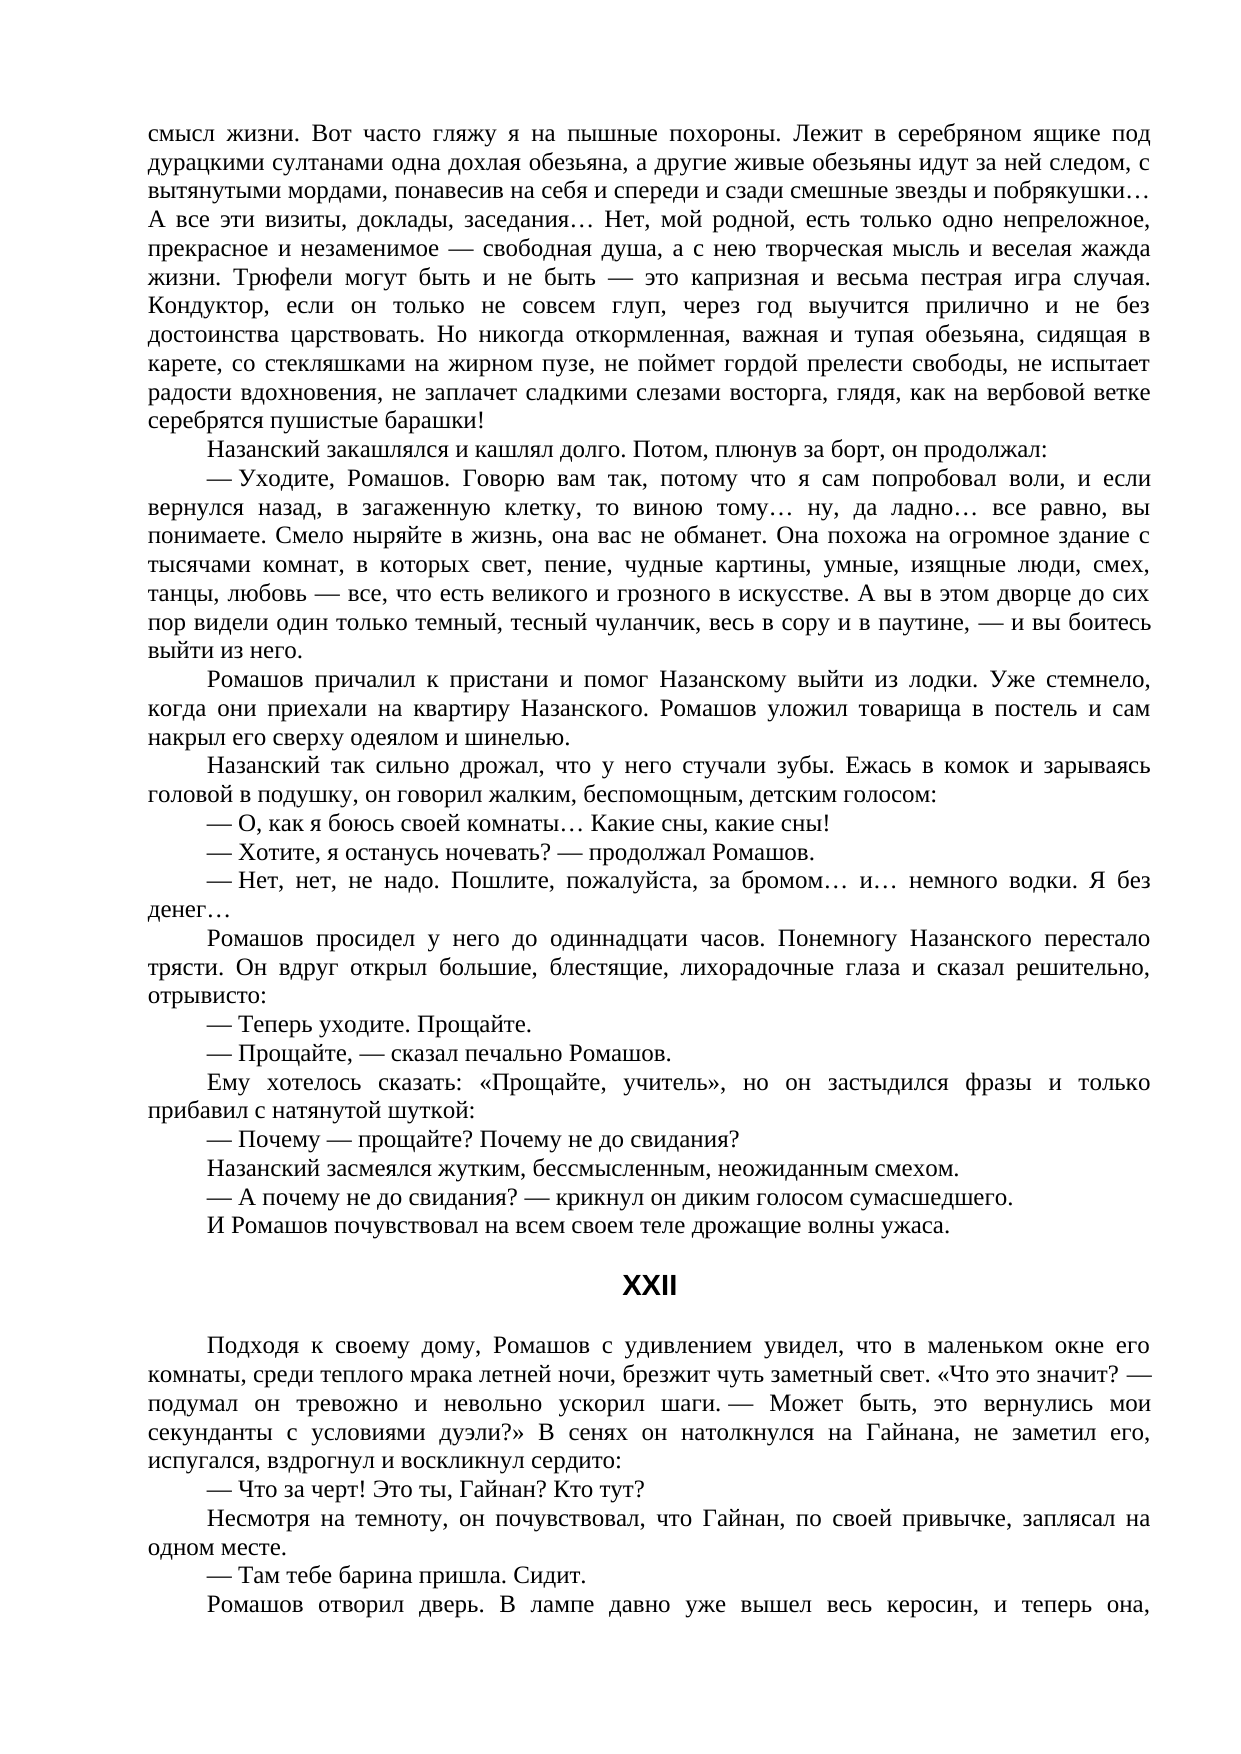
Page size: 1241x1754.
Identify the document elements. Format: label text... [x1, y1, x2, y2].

text — Почему — прощайте? Почему не до свидания? [148, 1124, 1152, 1153]
text — Что за черт! Это ты, Гайнан? Кто тут? [148, 1474, 1152, 1503]
text Ромашов отворил дверь. В лампе давно уже вышел весь керосин, и теперь она, [148, 1589, 1152, 1618]
text — Прощайте, — сказал печально Ромашов. [148, 1038, 1152, 1067]
text Подходя к своему дому, Ромашов с удивлением увидел, что в маленьком окне его комнаты, среди теплого мрака летней ночи, брезжит чуть заметный свет. «Что это значит? — подумал он тревожно и невольно ускорил шаги. — Может быть, это вернулись мои секунданты с условиями дуэли?» В сенях он натолкнулся на Гайнана, не заметил его, испугался, вздрогнул и воскликнул сердито: [148, 1330, 1152, 1474]
text — О, как я боюсь своей комнаты… Какие сны, какие сны! [148, 808, 1152, 837]
text Ему хотелось сказать: «Прощайте, учитель», но он застыдился фразы и только прибавил с натянутой шуткой: [148, 1067, 1152, 1124]
text — А почему не до свидания? — крикнул он диким голосом сумасшедшего. [148, 1182, 1152, 1211]
text смысл жизни. Вот часто гляжу я на пышные похороны. Лежит в серебряном ящике под дурацкими султанами одна дохлая обезьяна, а другие живые обезьяны идут за ней следом, с вытянутыми мордами, понавесив на себя и спереди и сзади смешные звезды и побрякушки… А все эти визиты, доклады, заседания… Нет, мой родной, есть только одно непреложное, прекрасное и незаменимое — свободная душа, а с нею творческая мысль и веселая жажда жизни. Трюфели могут быть и не быть — это капризная и весьма пестрая игра случая. Кондуктор, если он только не совсем глуп, через год выучится прилично и не без достоинства царствовать. Но никогда откормленная, важная и тупая обезьяна, сидящая в карете, со стекляшками на жирном пузе, не поймет гордой прелести свободы, не испытает радости вдохновения, не заплачет сладкими слезами восторга, глядя, как на вербовой ветке серебрятся пушистые барашки! [148, 118, 1152, 434]
text Несмотря на темноту, он почувствовал, что Гайнан, по своей привычке, заплясал на одном месте. [148, 1503, 1152, 1560]
text — Хотите, я останусь ночевать? — продолжал Ромашов. [148, 837, 1152, 866]
text Назанский так сильно дрожал, что у него стучали зубы. Ежась в комок и зарываясь головой в подушку, он говорил жалким, беспомощным, детским голосом: [148, 751, 1152, 808]
subtitle XXII [148, 1268, 1152, 1302]
text — Теперь уходите. Прощайте. [148, 1009, 1152, 1038]
text Назанский засмеялся жутким, бессмысленным, неожиданным смехом. [148, 1153, 1152, 1182]
text И Ромашов почувствовал на всем своем теле дрожащие волны ужаса. [148, 1211, 1152, 1239]
text — Уходите, Ромашов. Говорю вам так, потому что я сам попробовал воли, и если вернулся назад, в загаженную клетку, то виною тому… ну, да ладно… все равно, вы понимаете. Смело ныряйте в жизнь, она вас не обманет. Она похожа на огромное здание с тысячами комнат, в которых свет, пение, чудные картины, умные, изящные люди, смех, танцы, любовь — все, что есть великого и грозного в искусстве. А вы в этом дворце до сих пор видели один только темный, тесный чуланчик, весь в сору и в паутине, — и вы боитесь выйти из него. [148, 463, 1152, 664]
text Назанский закашлялся и кашлял долго. Потом, плюнув за борт, он продолжал: [148, 434, 1152, 463]
text — Там тебе барина пришла. Сидит. [148, 1560, 1152, 1589]
text Ромашов просидел у него до одиннадцати часов. Понемногу Назанского перестало трясти. Он вдруг открыл большие, блестящие, лихорадочные глаза и сказал решительно, отрывисто: [148, 923, 1152, 1009]
text — Нет, нет, не надо. Пошлите, пожалуйста, за бромом… и… немного водки. Я без денег… [148, 866, 1152, 923]
text Ромашов причалил к пристани и помог Назанскому выйти из лодки. Уже стемнело, когда они приехали на квартиру Назанского. Ромашов уложил товарища в постель и сам накрыл его сверху одеялом и шинелью. [148, 664, 1152, 751]
